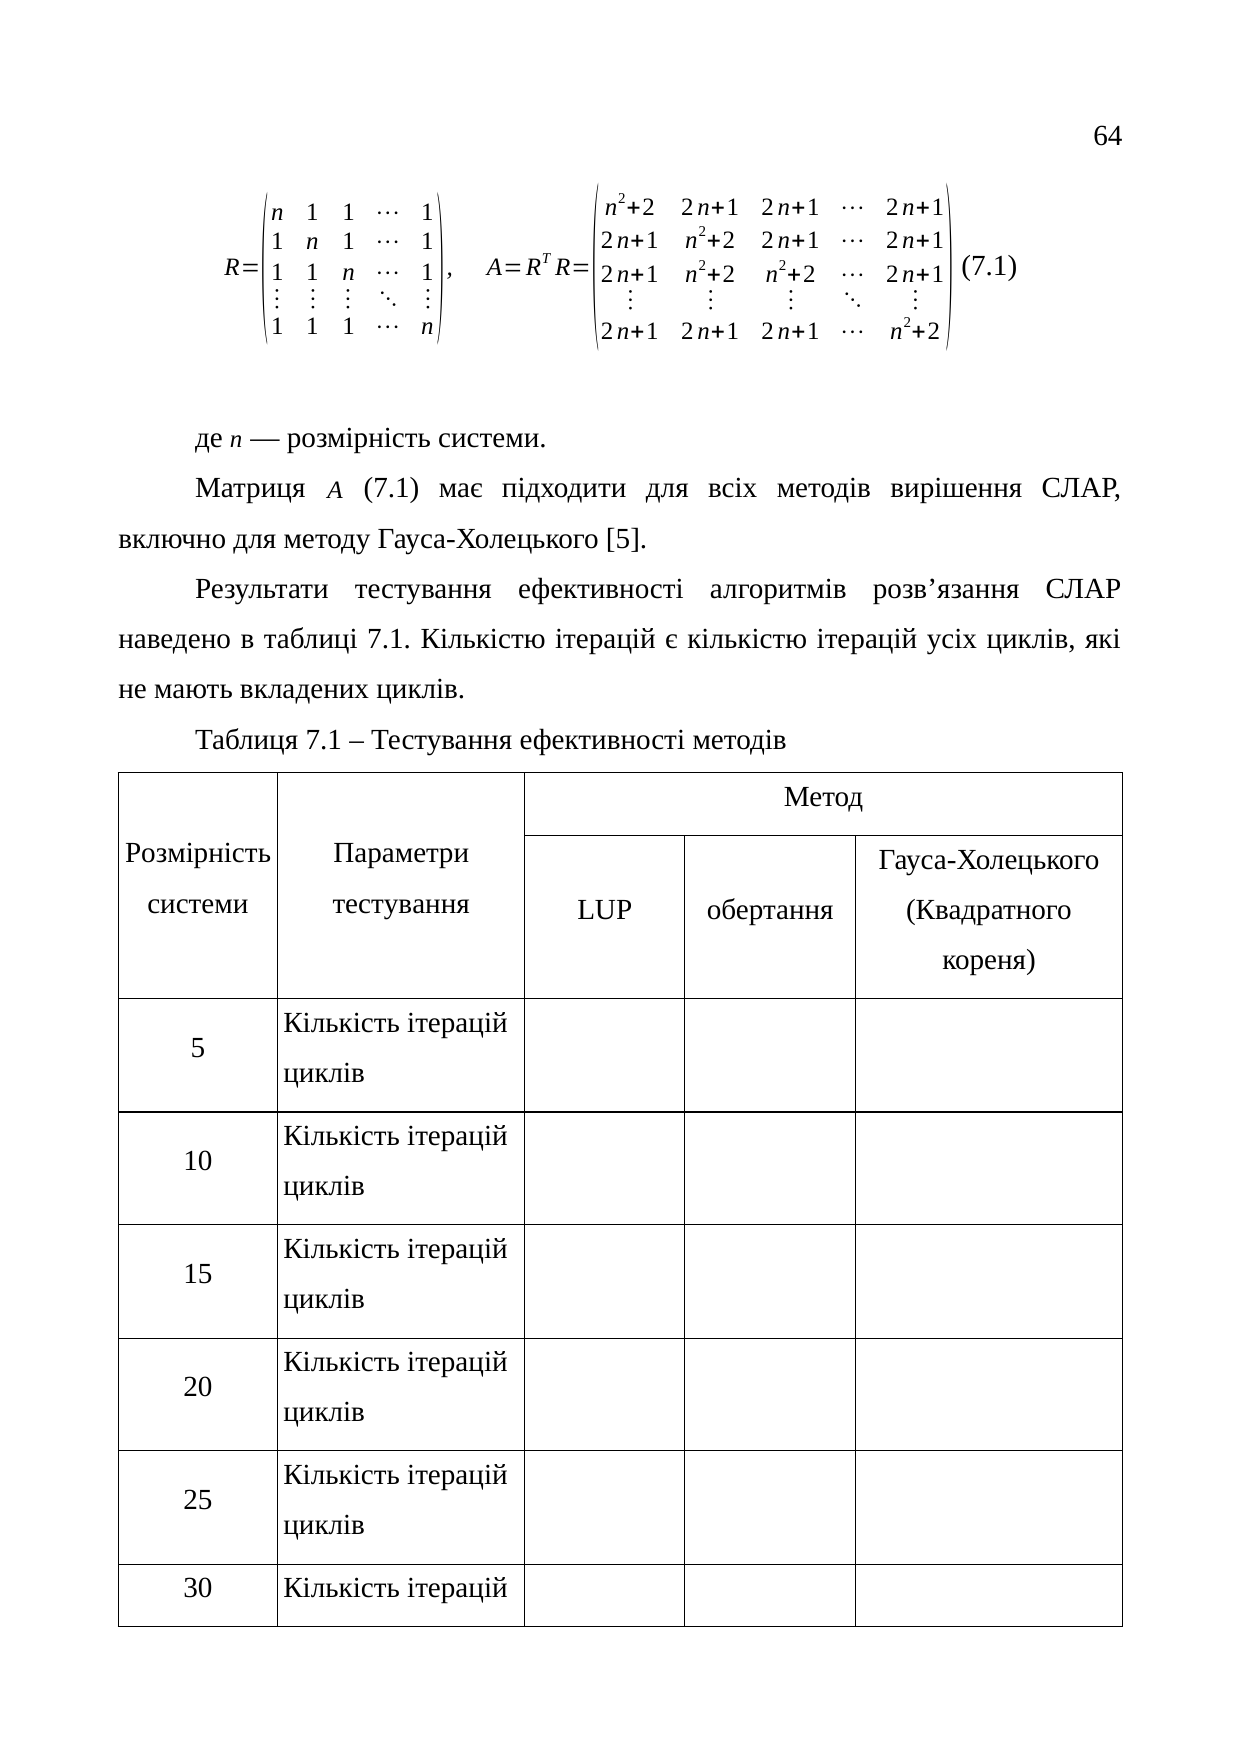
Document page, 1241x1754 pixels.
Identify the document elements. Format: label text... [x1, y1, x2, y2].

table_cell LUP [525, 836, 684, 998]
text Таблиця 7.1 – Тестування ефективності методів [118, 722, 1122, 756]
table_cell 20 [119, 1339, 277, 1450]
table_cell [525, 999, 684, 1111]
table_cell Кількість ітерацій циклів [278, 999, 524, 1111]
table_cell [685, 999, 855, 1111]
table_cell 5 [119, 999, 277, 1111]
table_cell [685, 1225, 855, 1337]
table_cell [856, 1565, 1122, 1626]
table_cell Кількість ітерацій [278, 1565, 524, 1626]
text (7.1) [118, 182, 1122, 353]
table_cell [525, 1565, 684, 1626]
table_cell [685, 1565, 855, 1626]
table_cell Кількість ітерацій циклів [278, 1451, 524, 1563]
table_header Метод [525, 773, 1122, 835]
text де — розмірність системи. [118, 420, 1122, 454]
table_header Розмірність системи [119, 773, 277, 998]
table_cell Гауса-Холецького (Квадратного кореня) [856, 836, 1122, 998]
table_cell обертання [685, 836, 855, 998]
text Результати тестування ефективності алгоритмів розв’язання СЛАР наведено в таблиці 7.1. Кількістю ітерацій є кількістю ітерацій усіх циклів, які не мають вкладених циклів. [118, 571, 1122, 705]
table_cell [856, 1339, 1122, 1450]
table_cell Кількість ітерацій циклів [278, 1225, 524, 1337]
table_cell 25 [119, 1451, 277, 1563]
table_cell [856, 1451, 1122, 1563]
table_cell [856, 999, 1122, 1111]
table_cell [856, 1225, 1122, 1337]
table_cell Кількість ітерацій циклів [278, 1113, 524, 1224]
table_cell 30 [119, 1565, 277, 1626]
table_cell 10 [119, 1113, 277, 1224]
table_header Параметри тестування [278, 773, 524, 998]
table_cell [685, 1113, 855, 1224]
table_cell [525, 1225, 684, 1337]
table_cell [525, 1339, 684, 1450]
table_cell [685, 1339, 855, 1450]
table_cell Кількість ітерацій циклів [278, 1339, 524, 1450]
table_cell [525, 1113, 684, 1224]
table_cell [856, 1113, 1122, 1224]
table_cell 15 [119, 1225, 277, 1337]
table_cell [525, 1451, 684, 1563]
table_cell [685, 1451, 855, 1563]
text Матриця (7.1) має підходити для всіх методів вирішення СЛАР, включно для методу Гауса-Холецького [5]. [118, 470, 1122, 554]
